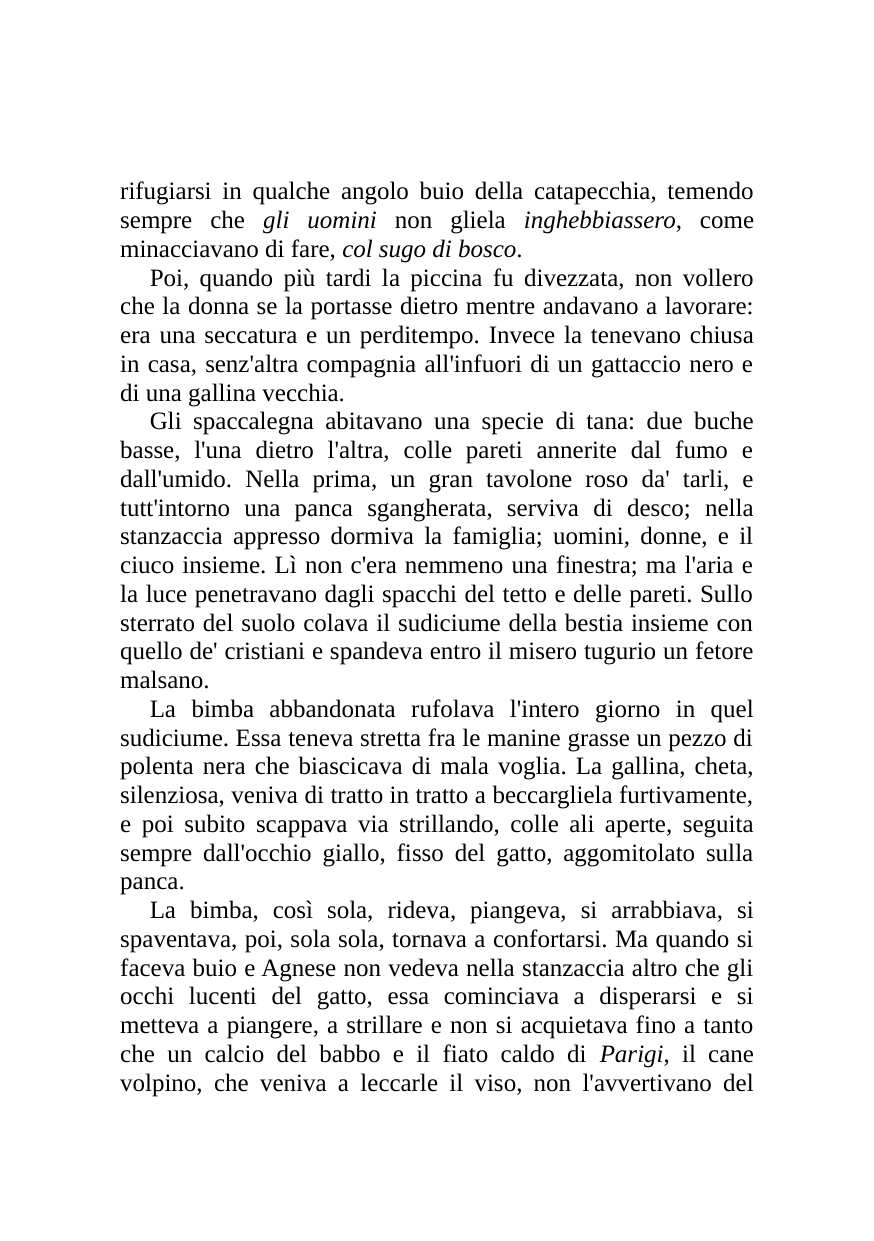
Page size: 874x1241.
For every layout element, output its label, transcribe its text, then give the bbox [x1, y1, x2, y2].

text Poi, quando più tardi la piccina fu divezzata, non vollero che la donna se la portasse dietro mentre andavano a lavorare: era una seccatura e un perditempo. Invece la tenevano chiusa in casa, senz'altra compagnia all'infuori di un gattaccio nero e di una gallina vecchia. [120, 263, 754, 406]
text La bimba, così sola, rideva, piangeva, si arrabbiava, si spaventava, poi, sola sola, tornava a confortarsi. Ma quando si faceva buio e Agnese non vedeva nella stanzaccia altro che gli occhi lucenti del gatto, essa cominciava a disperarsi e si metteva a piangere, a strillare e non si acquietava fino a tanto che un calcio del babbo e il fiato caldo di Parigi, il cane volpino, che veniva a leccarle il viso, non l'avvertivano del [120, 895, 754, 1096]
text La bimba abbandonata rufolava l'intero giorno in quel sudiciume. Essa teneva stretta fra le manine grasse un pezzo di polenta nera che biascicava di mala voglia. La gallina, cheta, silenziosa, veniva di tratto in tratto a beccargliela furtivamente, e poi subito scappava via strillando, colle ali aperte, seguita sempre dall'occhio giallo, fisso del gatto, aggomitolato sulla panca. [120, 694, 754, 895]
text Gli spaccalegna abitavano una specie di tana: due buche basse, l'una dietro l'altra, colle pareti annerite dal fumo e dall'umido. Nella prima, un gran tavolone roso da' tarli, e tutt'intorno una panca sgangherata, serviva di desco; nella stanzaccia appresso dormiva la famiglia; uomini, donne, e il ciuco insieme. Lì non c'era nemmeno una finestra; ma l'aria e la luce penetravano dagli spacchi del tetto e delle pareti. Sullo sterrato del suolo colava il sudiciume della bestia insieme con quello de' cristiani e spandeva entro il misero tugurio un fetore malsano. [120, 406, 754, 694]
text rifugiarsi in qualche angolo buio della catapecchia, temendo sempre che gli uomini non gliela inghebbiassero, come minacciavano di fare, col sugo di bosco. [120, 176, 754, 263]
